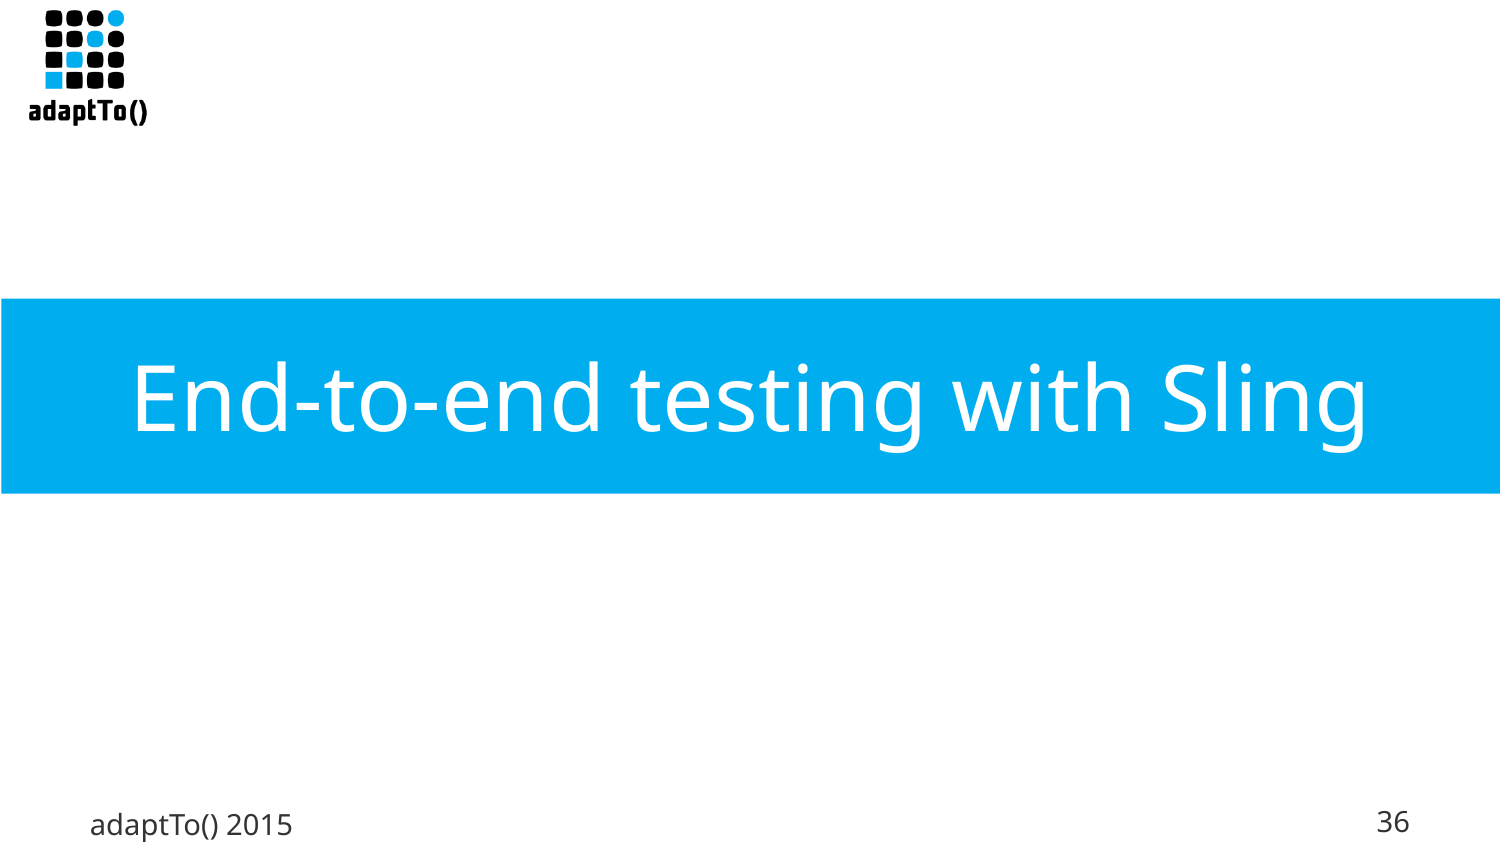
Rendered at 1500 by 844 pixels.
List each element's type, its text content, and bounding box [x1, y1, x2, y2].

picture [27, 6, 148, 127]
title End-to-end testing with Sling [1, 298, 1500, 494]
